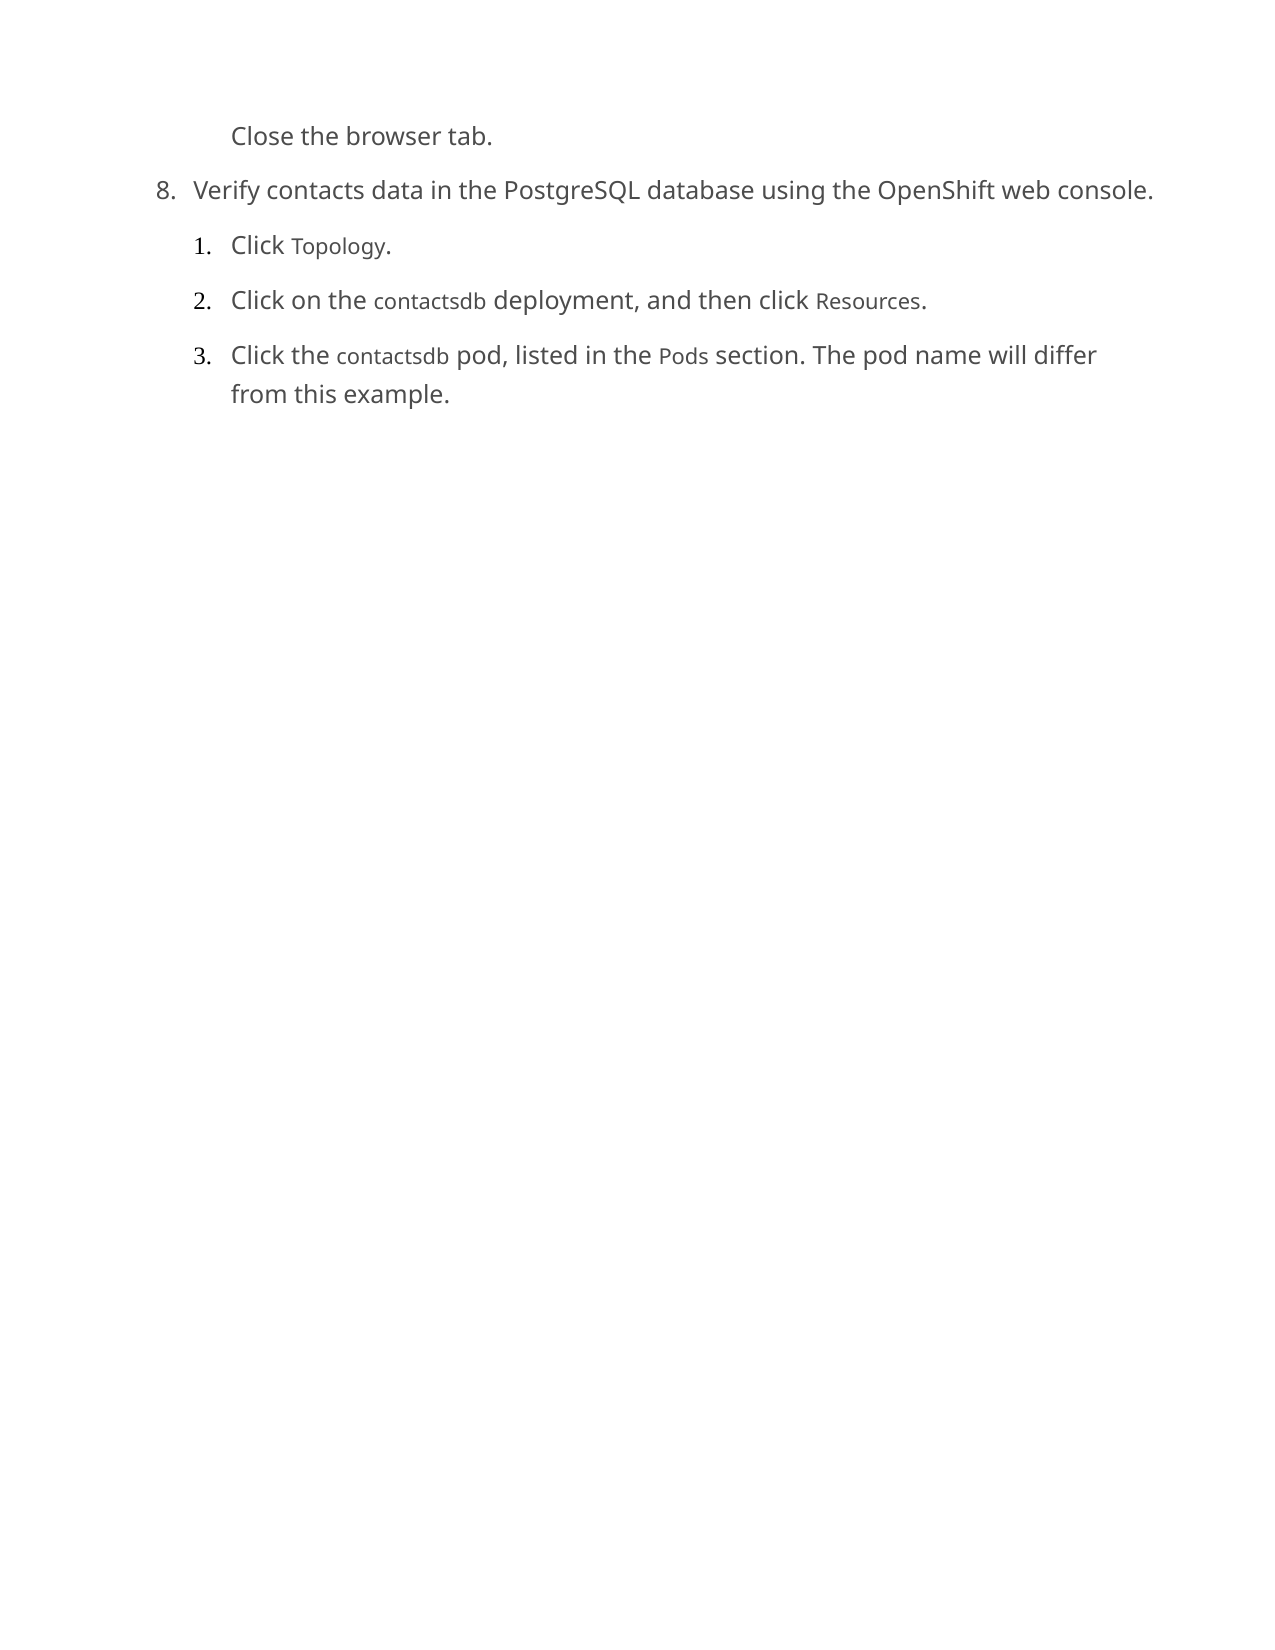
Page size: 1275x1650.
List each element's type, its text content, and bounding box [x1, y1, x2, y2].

list Click Topology. [193, 228, 1157, 262]
list Click the contactsdb pod, listed in the Pods section. The pod name will differ from this example. [193, 337, 1157, 411]
list Click on the contactsdb deployment, and then click Resources. [193, 282, 1157, 317]
list Verify contacts data in the PostgreSQL database using the OpenShift web console. [156, 173, 1157, 207]
list Close the browser tab. [193, 118, 1157, 152]
